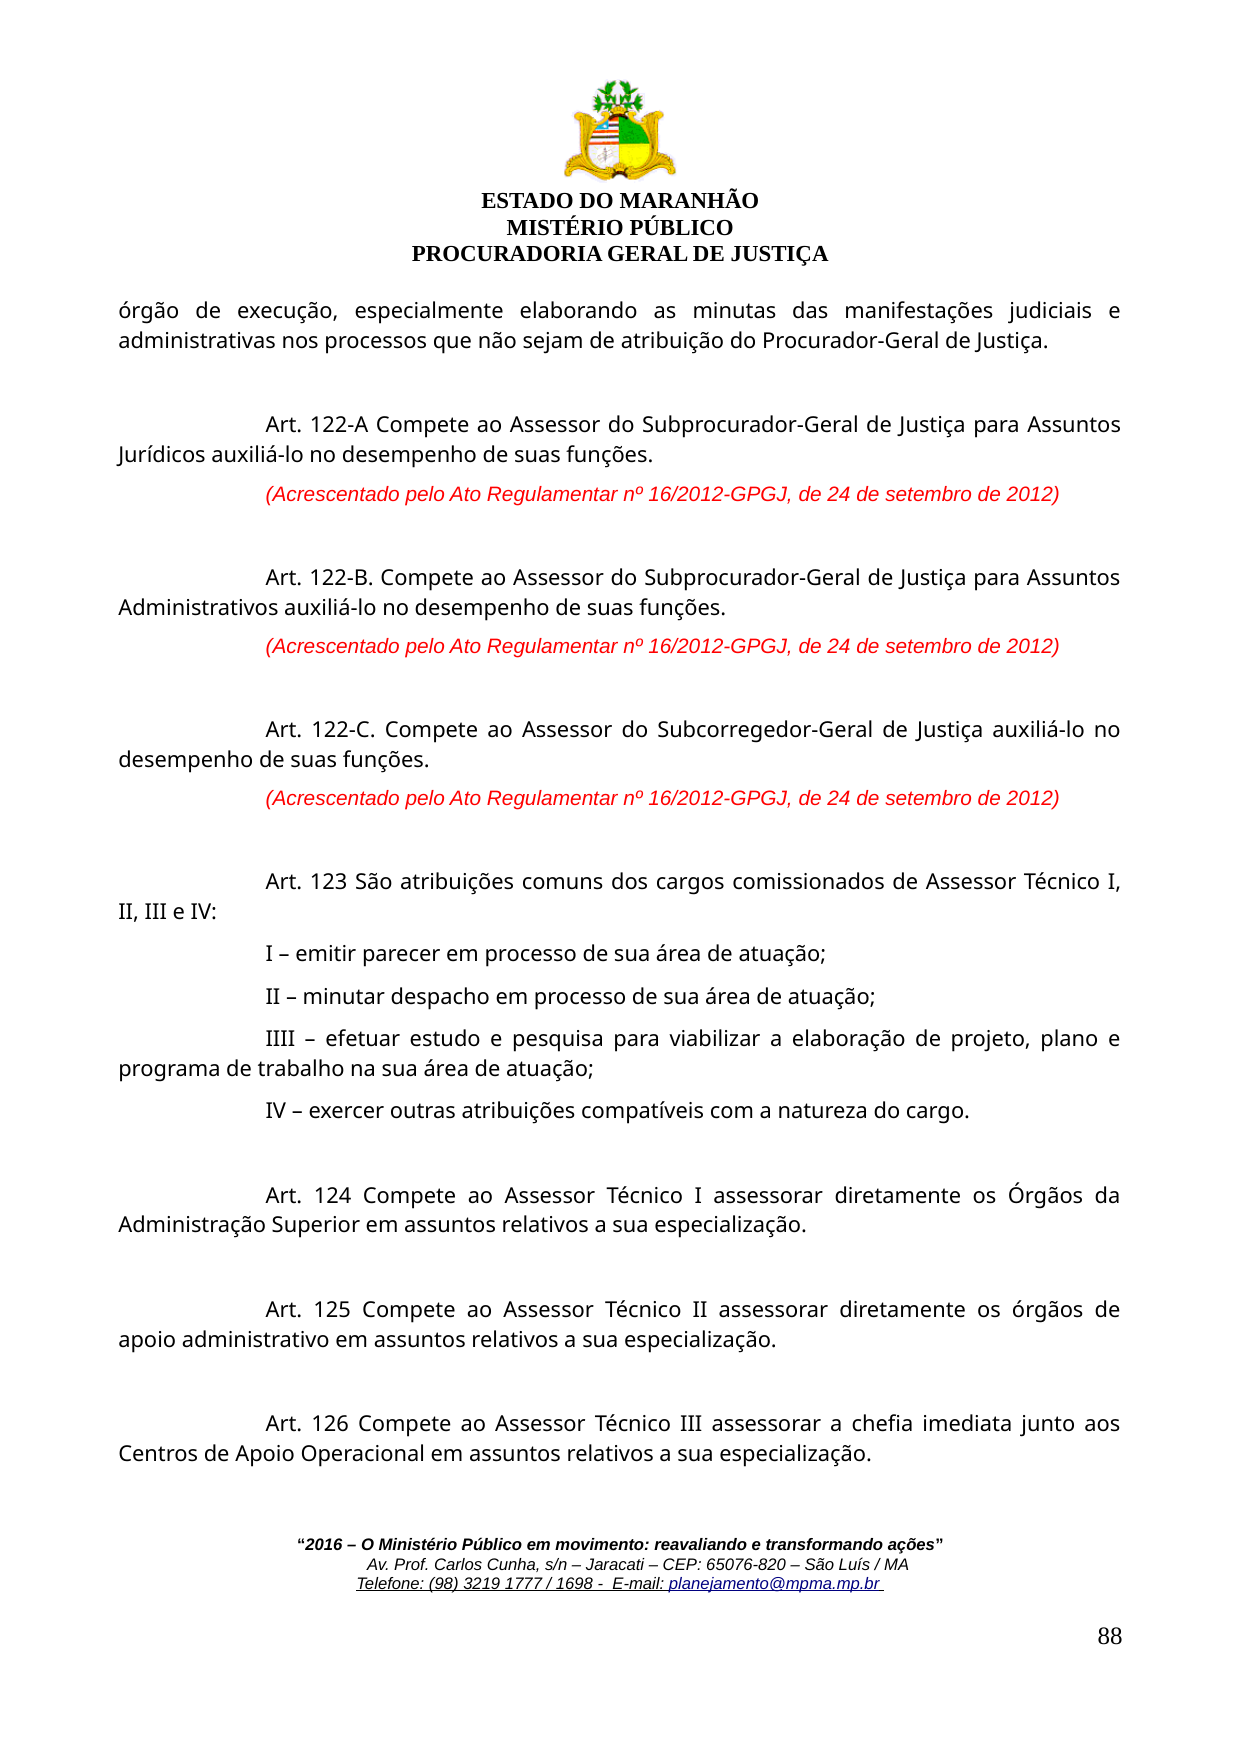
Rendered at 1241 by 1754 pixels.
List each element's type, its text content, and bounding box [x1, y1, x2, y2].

text II – minutar despacho em processo de sua área de atuação; [118, 981, 1122, 1010]
text (Acrescentado pelo Ato Regulamentar nº 16/2012-GPGJ, de 24 de setembro de 2012) [118, 786, 1122, 810]
text IV – exercer outras atribuições compatíveis com a natureza do cargo. [118, 1095, 1122, 1125]
text I – emitir parecer em processo de sua área de atuação; [118, 938, 1122, 968]
text órgão de execução, especialmente elaborando as minutas das manifestações judiciais e administrativas nos processos que não sejam de atribuição do Procurador-Geral de Justiça. [118, 295, 1122, 354]
text Art. 122-A Compete ao Assessor do Subprocurador-Geral de Justiça para Assuntos Jurídicos auxiliá-lo no desempenho de suas funções. [118, 409, 1122, 469]
text Art. 126 Compete ao Assessor Técnico III assessorar a chefia imediata junto aos Centros de Apoio Operacional em assuntos relativos a sua especialização. [118, 1408, 1122, 1468]
text Art. 123 São atribuições comuns dos cargos comissionados de Assessor Técnico I, II, III e IV: [118, 866, 1122, 926]
text IIII – efetuar estudo e pesquisa para viabilizar a elaboração de projeto, plano e programa de trabalho na sua área de atuação; [118, 1023, 1122, 1082]
text Art. 124 Compete ao Assessor Técnico I assessorar diretamente os Órgãos da Administração Superior em assuntos relativos a sua especialização. [118, 1179, 1122, 1239]
text (Acrescentado pelo Ato Regulamentar nº 16/2012-GPGJ, de 24 de setembro de 2012) [118, 481, 1122, 505]
text Art. 122-B. Compete ao Assessor do Subprocurador-Geral de Justiça para Assuntos Administrativos auxiliá-lo no desempenho de suas funções. [118, 562, 1122, 621]
text Art. 125 Compete ao Assessor Técnico II assessorar diretamente os órgãos de apoio administrativo em assuntos relativos a sua especialização. [118, 1294, 1122, 1353]
text (Acrescentado pelo Ato Regulamentar nº 16/2012-GPGJ, de 24 de setembro de 2012) [118, 634, 1122, 658]
text Art. 122-C. Compete ao Assessor do Subcorregedor-Geral de Justiça auxiliá-lo no desempenho de suas funções. [118, 714, 1122, 773]
